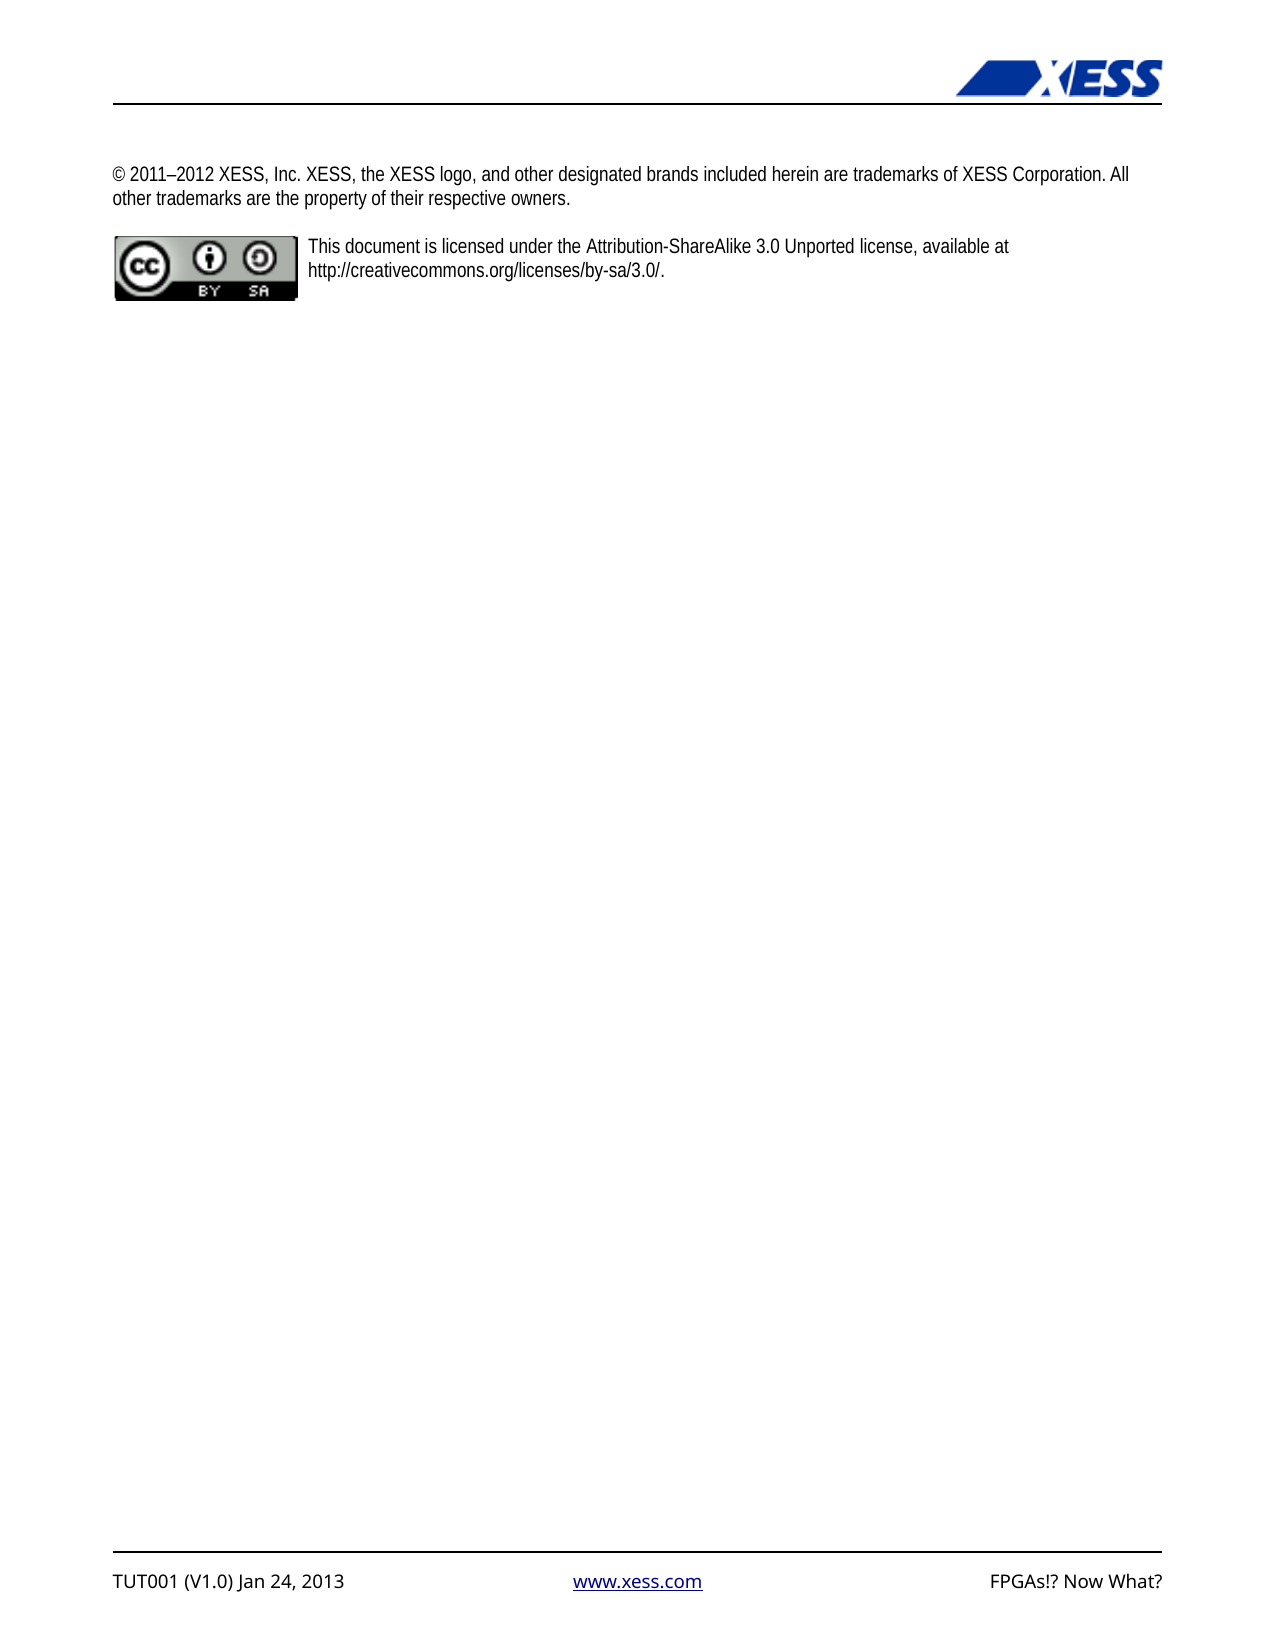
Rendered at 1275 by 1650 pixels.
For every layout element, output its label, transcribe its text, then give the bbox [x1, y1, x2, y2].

text © 2011–2012 XESS, Inc. XESS, the XESS logo, and other designated brands included herein are trademarks of XESS Corporation. All other trademarks are the property of their respective owners. [112, 162, 1162, 210]
text This document is licensed under the Attribution-ShareAlike 3.0 Unported license, available at http://creativecommons.org/licenses/by-sa/3.0/. [308, 234, 1162, 282]
picture [114, 236, 298, 301]
picture [955, 60, 1163, 97]
